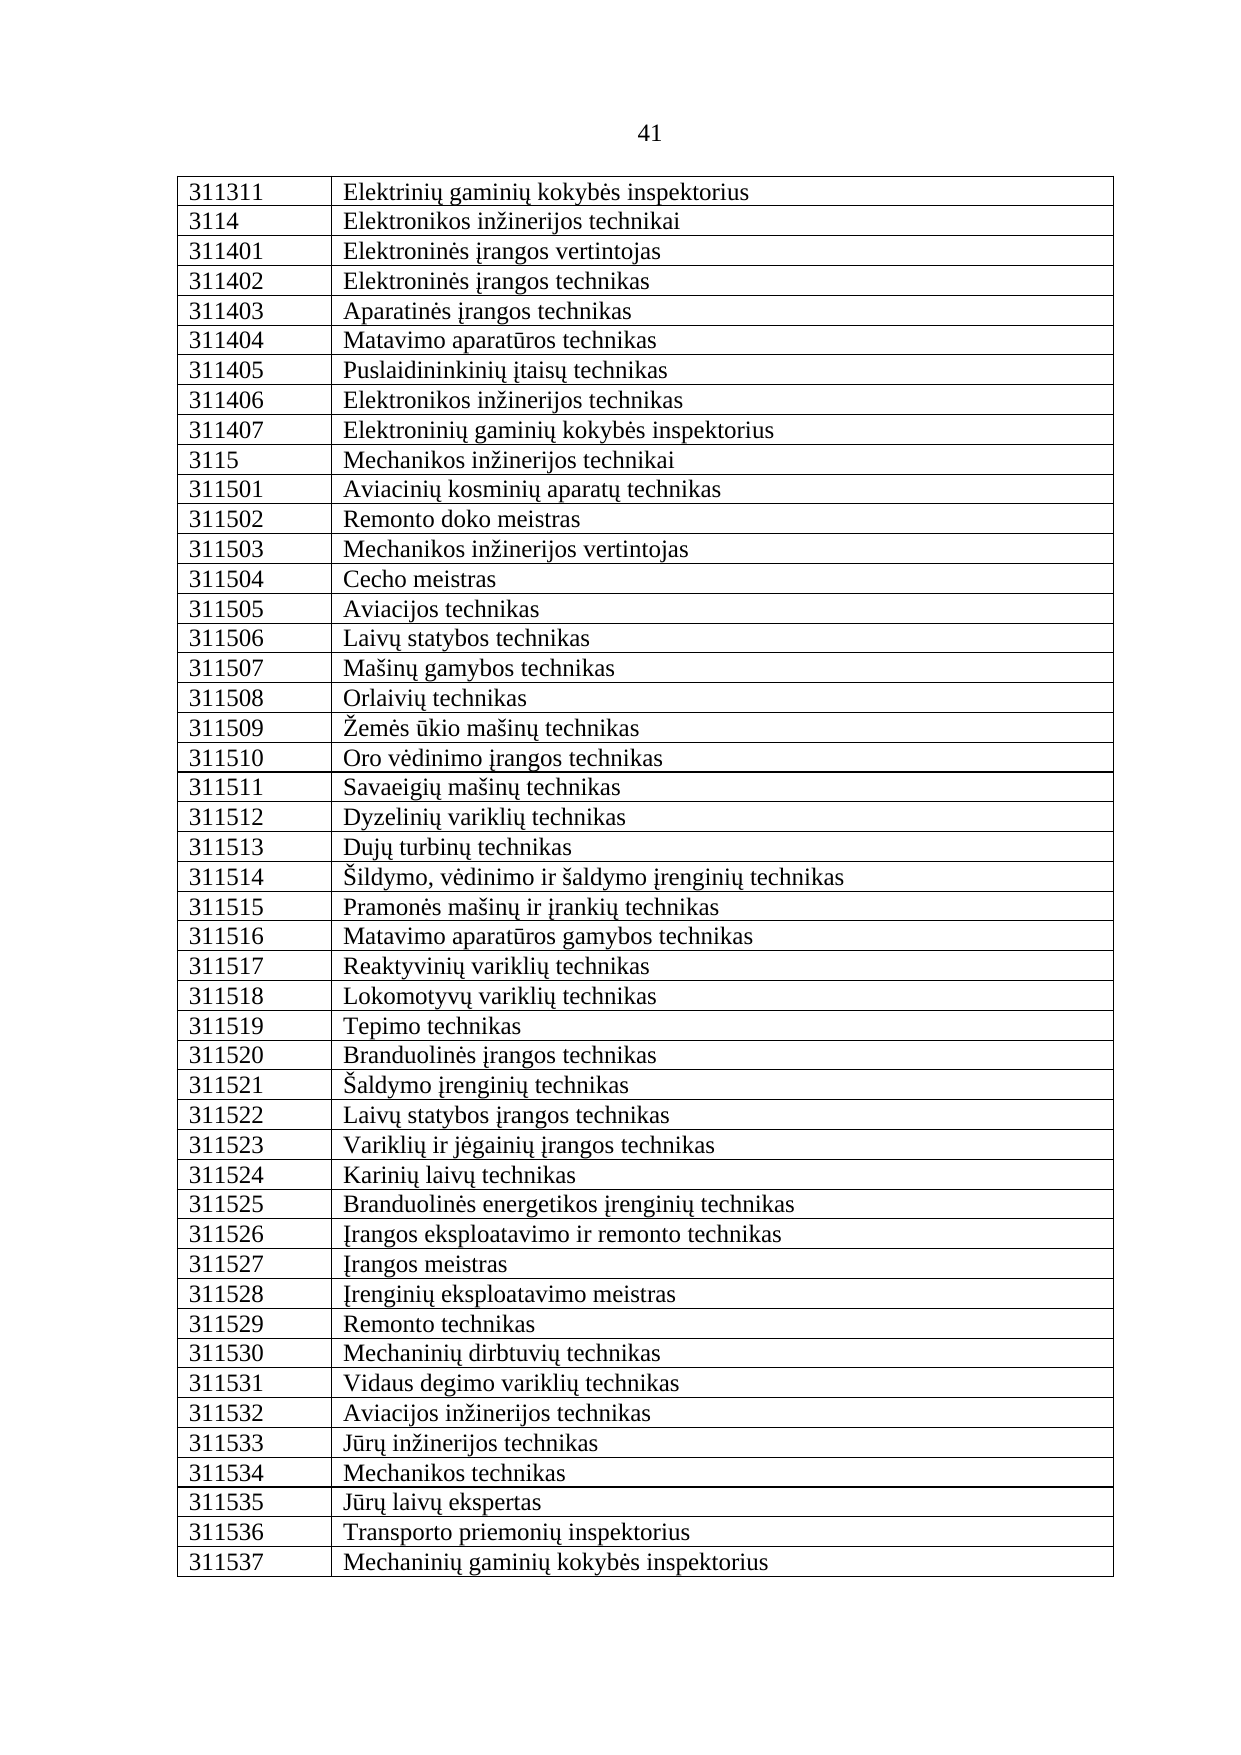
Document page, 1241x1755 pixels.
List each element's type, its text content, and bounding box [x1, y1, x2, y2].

table_cell 311518 [178, 981, 331, 1010]
table_cell [1114, 1159, 1119, 1188]
table_cell [1114, 861, 1119, 891]
table_cell Branduolinės įrangos technikas [332, 1041, 1113, 1069]
table_cell Matavimo aparatūros technikas [332, 326, 1113, 354]
table_cell [1114, 1367, 1119, 1397]
table_cell [1114, 1546, 1119, 1576]
table_cell [1114, 682, 1119, 712]
table_cell [1114, 205, 1119, 235]
table_cell Pramonės mašinų ir įrankių technikas [332, 892, 1113, 920]
table_cell Aparatinės įrangos technikas [332, 296, 1113, 324]
table_cell Orlaivių technikas [332, 683, 1113, 712]
table_cell Elektroninės įrangos technikas [332, 266, 1113, 295]
table_cell Aviacinių kosminių aparatų technikas [332, 475, 1113, 503]
table_cell Reaktyvinių variklių technikas [332, 951, 1113, 980]
table_cell 311403 [178, 296, 331, 324]
table_cell 311512 [178, 802, 331, 831]
table_cell 311504 [178, 564, 331, 593]
table_cell 311520 [178, 1041, 331, 1069]
table_cell Mechanikos technikas [332, 1458, 1113, 1486]
table_cell 3115 [178, 445, 331, 473]
table_cell Elektronikos inžinerijos technikas [332, 385, 1113, 414]
table_cell Laivų statybos įrangos technikas [332, 1100, 1113, 1129]
table_cell [1114, 265, 1119, 295]
table_cell Mašinų gamybos technikas [332, 653, 1113, 682]
table_cell Elektronikos inžinerijos technikai [332, 206, 1113, 235]
table_cell [1114, 980, 1119, 1010]
table_cell [1114, 533, 1119, 563]
table_cell [1114, 742, 1119, 771]
table_cell Elektrinių gaminių kokybės inspektorius [332, 177, 1113, 205]
table_cell [1114, 1397, 1119, 1427]
table_cell [1114, 950, 1119, 980]
table_cell 311532 [178, 1398, 331, 1427]
table_cell 311509 [178, 713, 331, 742]
table_cell Mechaninių dirbtuvių technikas [332, 1339, 1113, 1367]
table_cell Oro vėdinimo įrangos technikas [332, 743, 1113, 771]
table_cell 311515 [178, 892, 331, 920]
table_cell 311523 [178, 1130, 331, 1159]
table_cell 311513 [178, 832, 331, 861]
table_cell Branduolinės energetikos įrenginių technikas [332, 1190, 1113, 1218]
table_cell [1114, 1486, 1119, 1516]
table_cell [1114, 1010, 1119, 1039]
table_cell 311404 [178, 326, 331, 354]
table_cell [1114, 1218, 1119, 1248]
table_cell [1114, 623, 1119, 652]
table_cell 311522 [178, 1100, 331, 1129]
table_cell [1114, 563, 1119, 593]
table_cell Įrenginių eksploatavimo meistras [332, 1279, 1113, 1308]
table_cell 311526 [178, 1219, 331, 1248]
table_cell 311517 [178, 951, 331, 980]
table_cell 311401 [178, 236, 331, 265]
table_cell 311514 [178, 862, 331, 891]
table_cell 311519 [178, 1011, 331, 1039]
table_cell Laivų statybos technikas [332, 624, 1113, 652]
table_cell Įrangos meistras [332, 1249, 1113, 1278]
table_cell Puslaidininkinių įtaisų technikas [332, 355, 1113, 384]
table_cell [1114, 1457, 1119, 1486]
table_cell 311537 [178, 1547, 331, 1576]
table_cell Vidaus degimo variklių technikas [332, 1368, 1113, 1397]
table_cell 311506 [178, 624, 331, 652]
table_cell [1114, 325, 1119, 354]
table_cell Mechanikos inžinerijos technikai [332, 445, 1113, 473]
table_cell Šaldymo įrenginių technikas [332, 1070, 1113, 1099]
table_cell 311502 [178, 504, 331, 533]
table_cell 311501 [178, 475, 331, 503]
table_cell [1114, 1516, 1119, 1546]
table_cell [1114, 1308, 1119, 1337]
table_cell Dujų turbinų technikas [332, 832, 1113, 861]
table_cell [1114, 771, 1119, 801]
table_cell 311524 [178, 1160, 331, 1188]
table_cell Jūrų inžinerijos technikas [332, 1428, 1113, 1457]
table_cell 311402 [178, 266, 331, 295]
table_cell [1114, 1248, 1119, 1278]
table_cell Įrangos eksploatavimo ir remonto technikas [332, 1219, 1113, 1248]
table_cell [1114, 801, 1119, 831]
table_cell 311311 [178, 177, 331, 205]
table_cell 311511 [178, 773, 331, 801]
table_cell [1114, 1099, 1119, 1129]
table_cell Tepimo technikas [332, 1011, 1113, 1039]
table_cell [1114, 1278, 1119, 1308]
table_cell 311529 [178, 1309, 331, 1337]
table_cell [1114, 652, 1119, 682]
table_cell Lokomotyvų variklių technikas [332, 981, 1113, 1010]
table_cell 311510 [178, 743, 331, 771]
table_cell 311508 [178, 683, 331, 712]
table_cell 311525 [178, 1190, 331, 1218]
table_cell Remonto doko meistras [332, 504, 1113, 533]
table_cell [1114, 831, 1119, 861]
table_cell Karinių laivų technikas [332, 1160, 1113, 1188]
table_cell 311536 [178, 1517, 331, 1546]
table_cell Žemės ūkio mašinų technikas [332, 713, 1113, 742]
table_cell Mechanikos inžinerijos vertintojas [332, 534, 1113, 563]
table_cell Jūrų laivų ekspertas [332, 1488, 1113, 1516]
table_cell 311535 [178, 1488, 331, 1516]
table_cell 311516 [178, 921, 331, 950]
table_cell [1114, 1427, 1119, 1457]
table_cell 311534 [178, 1458, 331, 1486]
table_cell 311507 [178, 653, 331, 682]
table_cell Transporto priemonių inspektorius [332, 1517, 1113, 1546]
table_cell [1114, 593, 1119, 622]
table_cell [1114, 414, 1119, 444]
table_cell Elektroninės įrangos vertintojas [332, 236, 1113, 265]
table_cell [1114, 295, 1119, 324]
table_cell [1114, 444, 1119, 473]
table_cell Aviacijos inžinerijos technikas [332, 1398, 1113, 1427]
table_cell 311406 [178, 385, 331, 414]
table_cell Variklių ir jėgainių įrangos technikas [332, 1130, 1113, 1159]
table_cell [1114, 354, 1119, 384]
table_cell 311530 [178, 1339, 331, 1367]
table_cell Elektroninių gaminių kokybės inspektorius [332, 415, 1113, 444]
table_cell Mechaninių gaminių kokybės inspektorius [332, 1547, 1113, 1576]
table_cell 311505 [178, 594, 331, 622]
table_cell [1114, 1040, 1119, 1069]
table_cell 311407 [178, 415, 331, 444]
table_cell [1114, 1129, 1119, 1159]
table_cell 311527 [178, 1249, 331, 1278]
table_cell [1114, 920, 1119, 950]
table_cell 311533 [178, 1428, 331, 1457]
table_cell [1114, 712, 1119, 742]
table_cell [1114, 176, 1119, 205]
table_cell 311531 [178, 1368, 331, 1397]
table_cell Remonto technikas [332, 1309, 1113, 1337]
table_cell [1114, 503, 1119, 533]
table_cell [1114, 1189, 1119, 1218]
table_cell Dyzelinių variklių technikas [332, 802, 1113, 831]
table_cell Aviacijos technikas [332, 594, 1113, 622]
table_cell 311521 [178, 1070, 331, 1099]
table_cell [1114, 1338, 1119, 1367]
table_cell 311405 [178, 355, 331, 384]
table_cell [1114, 891, 1119, 920]
table_cell [1114, 474, 1119, 503]
table_cell [1114, 235, 1119, 265]
table_cell [1114, 1069, 1119, 1099]
table_cell Cecho meistras [332, 564, 1113, 593]
table_cell Matavimo aparatūros gamybos technikas [332, 921, 1113, 950]
table_cell [1114, 384, 1119, 414]
table_cell 311503 [178, 534, 331, 563]
table_cell 311528 [178, 1279, 331, 1308]
table_cell Šildymo, vėdinimo ir šaldymo įrenginių technikas [332, 862, 1113, 891]
table_cell Savaeigių mašinų technikas [332, 773, 1113, 801]
table_cell 3114 [178, 206, 331, 235]
